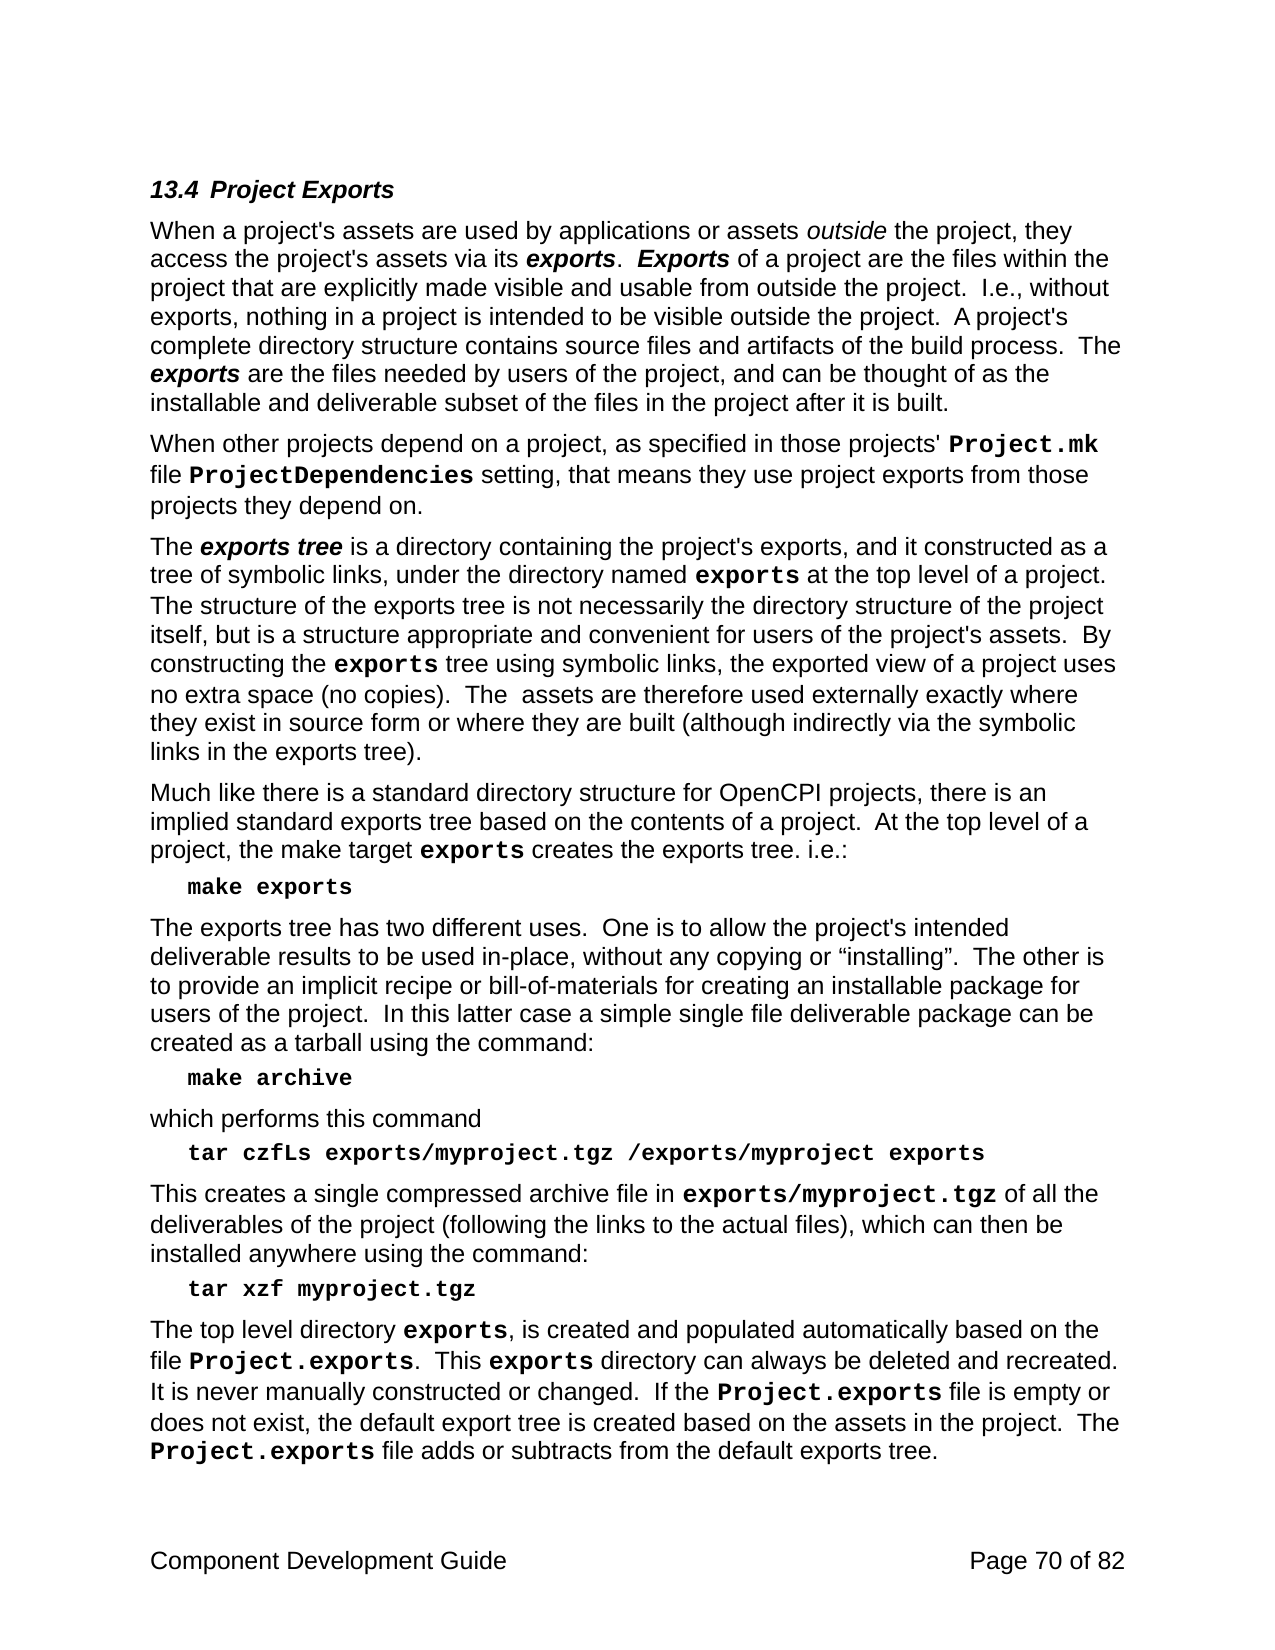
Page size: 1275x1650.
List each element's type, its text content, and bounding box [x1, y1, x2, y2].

text tar xzf myproject.tgz [187, 1277, 1125, 1303]
text which performs this command [150, 1104, 1125, 1133]
text When other projects depend on a project, as specified in those projects' Project.mk file ProjectDependencies setting, that means they use project exports from those projects they depend on. [150, 429, 1125, 519]
text make exports [187, 875, 1125, 901]
text When a project's assets are used by applications or assets outside the project, they access the project's assets via its exports. Exports of a project are the files within the project that are explicitly made visible and usable from outside the project. I.e., without exports, nothing in a project is intended to be visible outside the project. A project's complete directory structure contains source files and artifacts of the build process. The exports are the files needed by users of the project, and can be thought of as the installable and deliverable subset of the files in the project after it is built. [150, 216, 1125, 417]
text make archive [187, 1066, 1125, 1092]
text Much like there is a standard directory structure for OpenCPI projects, there is an implied standard exports tree based on the contents of a project. At the top level of a project, the make target exports creates the exports tree. i.e.: [150, 778, 1125, 866]
text tar czfLs exports/myproject.tgz /exports/myproject exports [187, 1142, 1125, 1167]
text This creates a single compressed archive file in exports/myproject.tgz of all the deliverables of the project (following the links to the actual files), which can then be installed anywhere using the command: [150, 1179, 1125, 1268]
text The exports tree has two different uses. One is to allow the project's intended deliverable results to be used in-place, without any copying or “installing”. The other is to provide an implicit recipe or bill-of-materials for creating an installable package for users of the project. In this latter case a simple single file deliverable package can be created as a tarball using the command: [150, 913, 1125, 1057]
text The exports tree is a directory containing the project's exports, and it constructed as a tree of symbolic links, under the directory named exports at the top level of a project. The structure of the exports tree is not necessarily the directory structure of the project itself, but is a structure appropriate and convenient for users of the project's assets. By constructing the exports tree using symbolic links, the exported view of a project uses no extra space (no copies). The assets are therefore used externally exactly where they exist in source form or where they are built (although indirectly via the symbolic links in the exports tree). [150, 532, 1125, 766]
text The top level directory exports, is created and populated automatically based on the file Project.exports. This exports directory can always be deleted and recreated. It is never manually constructed or changed. If the Project.exports file is empty or does not exist, the default export tree is created based on the assets in the project. The Project.exports file adds or subtracts from the default exports tree. [150, 1315, 1125, 1467]
subtitle Project Exports [150, 175, 1125, 204]
